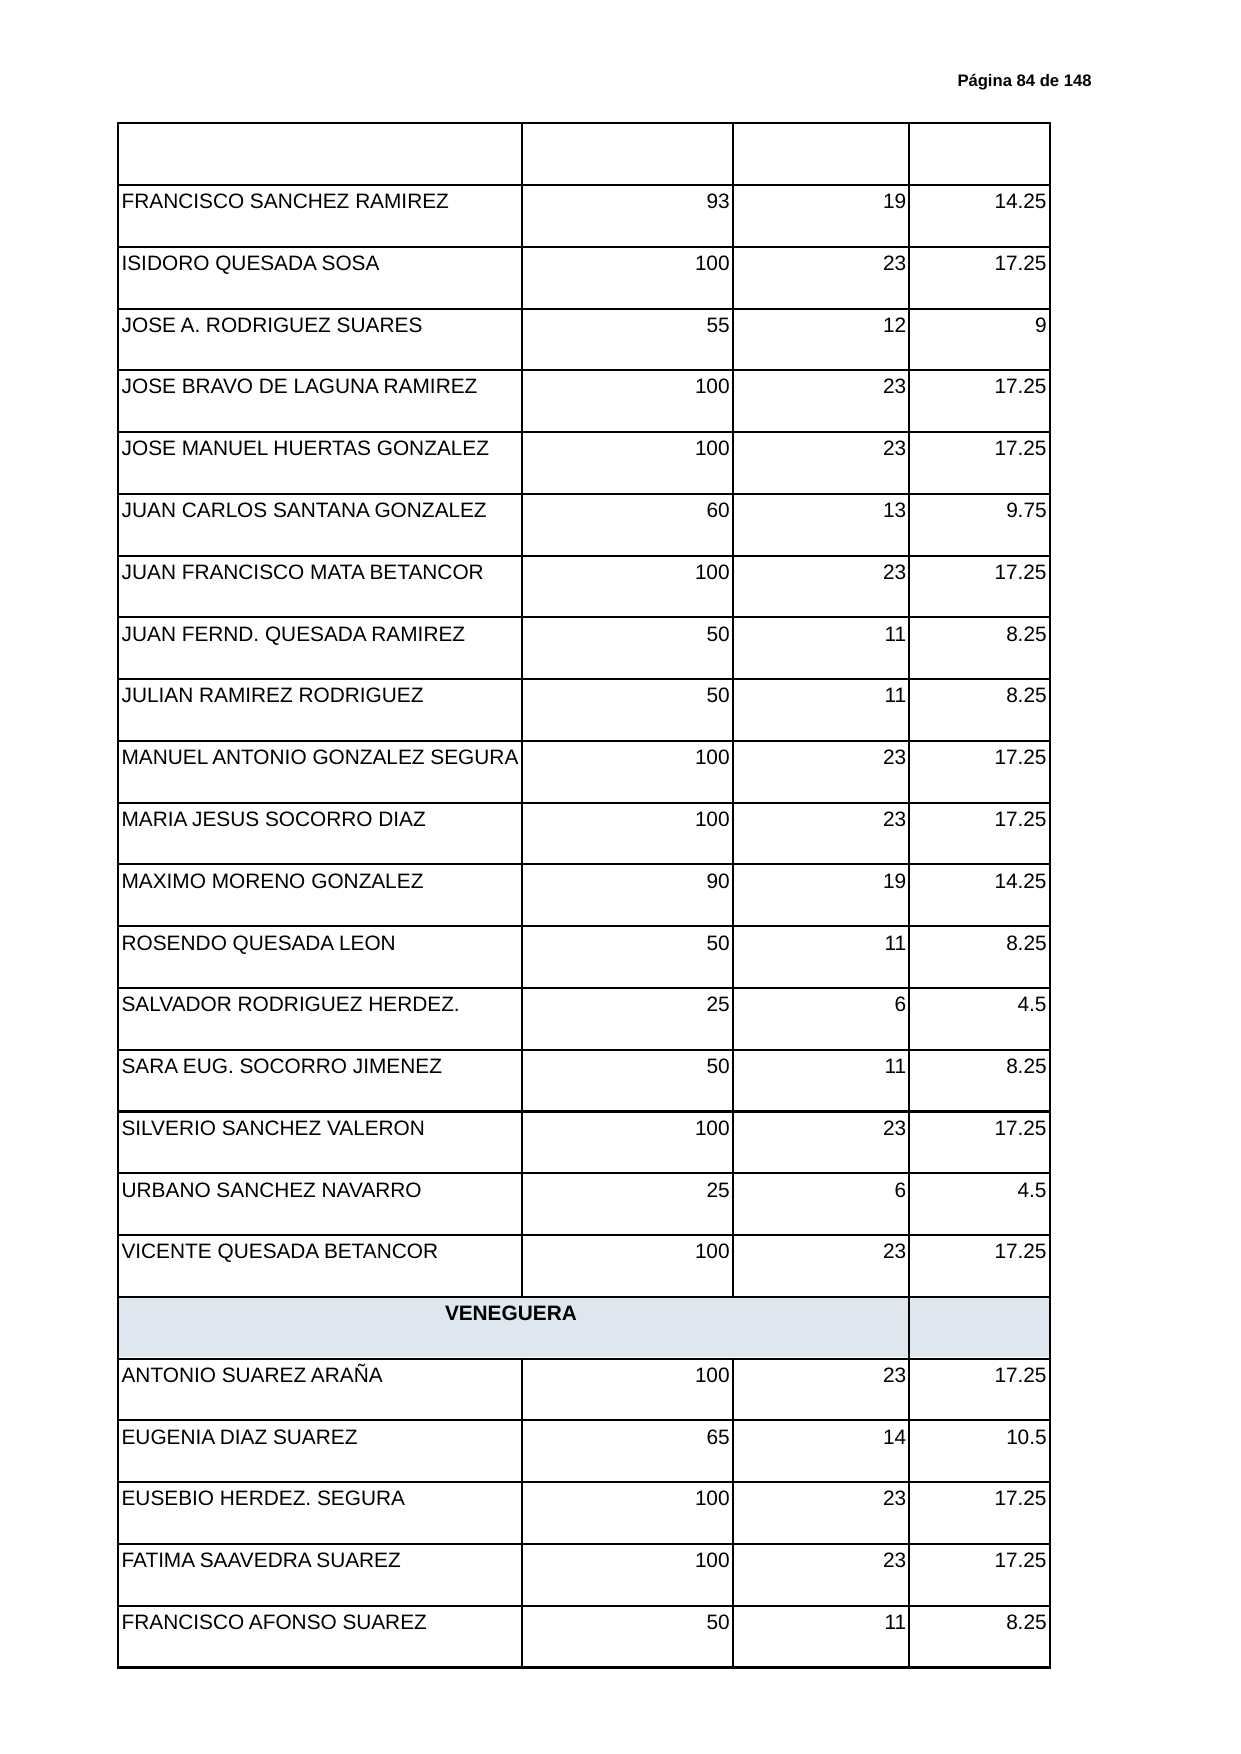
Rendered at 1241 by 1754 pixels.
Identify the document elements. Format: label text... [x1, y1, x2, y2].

table_cell ISIDORO QUESADA SOSA [119, 248, 521, 307]
table_cell 100 [523, 804, 732, 863]
table_cell 17,25 [910, 1545, 1049, 1604]
table_cell 65 [523, 1421, 732, 1481]
table_cell JUAN FERND. QUESADA RAMIREZ [119, 618, 521, 678]
table_cell 11 [734, 680, 908, 740]
table_cell [734, 124, 908, 184]
table_cell 23 [734, 557, 908, 616]
table_cell JUAN FRANCISCO MATA BETANCOR [119, 557, 521, 616]
table_cell 23 [734, 248, 908, 307]
table_cell 100 [523, 1113, 732, 1172]
table_cell 25 [523, 1174, 732, 1234]
table_cell 55 [523, 310, 732, 369]
table_cell 19 [734, 186, 908, 246]
table_cell 8,25 [910, 618, 1049, 678]
table_cell ROSENDO QUESADA LEON [119, 927, 521, 987]
table_cell 8,25 [910, 1051, 1049, 1110]
table_cell 50 [523, 680, 732, 740]
table_cell MANUEL ANTONIO GONZALEZ SEGURA [119, 742, 521, 802]
table_cell 100 [523, 248, 732, 307]
table_cell 100 [523, 433, 732, 493]
table_cell [523, 124, 732, 184]
table_cell 17,25 [910, 248, 1049, 307]
table_cell FATIMA SAAVEDRA SUAREZ [119, 1545, 521, 1604]
table_cell JULIAN RAMIREZ RODRIGUEZ [119, 680, 521, 740]
table_cell 100 [523, 1545, 732, 1604]
table_cell 17,25 [910, 371, 1049, 431]
table_cell VICENTE QUESADA BETANCOR [119, 1236, 521, 1296]
table_cell MARIA JESUS SOCORRO DIAZ [119, 804, 521, 863]
table_cell 23 [734, 1545, 908, 1604]
table_cell EUGENIA DIAZ SUAREZ [119, 1421, 521, 1481]
table_cell VENEGUERA [119, 1298, 908, 1357]
table_cell 9 [910, 310, 1049, 369]
table_cell FRANCISCO SANCHEZ RAMIREZ [119, 186, 521, 246]
table_cell 17,25 [910, 124, 1049, 184]
table_cell 23 [734, 742, 908, 802]
table_cell URBANO SANCHEZ NAVARRO [119, 1174, 521, 1234]
table_cell 17,25 [910, 1360, 1049, 1419]
table_cell 93 [523, 186, 732, 246]
table_cell 4,5 [910, 1174, 1049, 1234]
table_cell 14,25 [910, 865, 1049, 925]
table_cell 14,25 [910, 186, 1049, 246]
table_cell SALVADOR RODRIGUEZ HERDEZ. [119, 989, 521, 1049]
table_cell 11 [734, 1607, 908, 1666]
table_cell JUAN CARLOS SANTANA GONZALEZ [119, 495, 521, 554]
table_cell 17,25 [910, 742, 1049, 802]
table_cell 23 [734, 1483, 908, 1543]
table_cell 25 [523, 989, 732, 1049]
table_cell 8,25 [910, 680, 1049, 740]
table_cell JOSE MANUEL HUERTAS GONZALEZ [119, 433, 521, 493]
table_cell 100 [523, 371, 732, 431]
table_cell [910, 1298, 1049, 1357]
table_cell ANTONIO SUAREZ ARAÑA [119, 1360, 521, 1419]
table_cell 8,25 [910, 1607, 1049, 1666]
table_cell 13 [734, 495, 908, 554]
table_cell 19 [734, 865, 908, 925]
table_cell 17,25 [910, 557, 1049, 616]
table_cell 100 [523, 742, 732, 802]
table_cell FRANCISCO AFONSO SUAREZ [119, 1607, 521, 1666]
table_cell 100 [523, 1483, 732, 1543]
table_cell SILVERIO SANCHEZ VALERON [119, 1113, 521, 1172]
table_cell 100 [523, 557, 732, 616]
table_cell 12 [734, 310, 908, 369]
table_cell 9,75 [910, 495, 1049, 554]
table_cell 11 [734, 618, 908, 678]
table_cell JOSE BRAVO DE LAGUNA RAMIREZ [119, 371, 521, 431]
table_cell 10,5 [910, 1421, 1049, 1481]
table_cell [119, 124, 521, 184]
table_cell 100 [523, 1236, 732, 1296]
table_cell 50 [523, 1051, 732, 1110]
table_cell 17,25 [910, 433, 1049, 493]
table_cell 23 [734, 1113, 908, 1172]
table_cell 50 [523, 927, 732, 987]
table_cell SARA EUG. SOCORRO JIMENEZ [119, 1051, 521, 1110]
table_cell 11 [734, 1051, 908, 1110]
table_cell 17,25 [910, 804, 1049, 863]
table_cell 23 [734, 1360, 908, 1419]
table_cell 11 [734, 927, 908, 987]
table_cell 60 [523, 495, 732, 554]
table_cell 23 [734, 1236, 908, 1296]
table_cell MAXIMO MORENO GONZALEZ [119, 865, 521, 925]
table_cell 4,5 [910, 989, 1049, 1049]
table_cell 14 [734, 1421, 908, 1481]
table_cell JOSE A. RODRIGUEZ SUARES [119, 310, 521, 369]
table_cell 8,25 [910, 927, 1049, 987]
table_cell 23 [734, 433, 908, 493]
table_cell 90 [523, 865, 732, 925]
table_cell 6 [734, 1174, 908, 1234]
table_cell 17,25 [910, 1483, 1049, 1543]
table_cell EUSEBIO HERDEZ. SEGURA [119, 1483, 521, 1543]
table_cell 6 [734, 989, 908, 1049]
table_cell 100 [523, 1360, 732, 1419]
table_cell 50 [523, 1607, 732, 1666]
table_cell 50 [523, 618, 732, 678]
table_cell 23 [734, 804, 908, 863]
table_cell 17,25 [910, 1113, 1049, 1172]
table_cell 23 [734, 371, 908, 431]
table_cell 17,25 [910, 1236, 1049, 1296]
